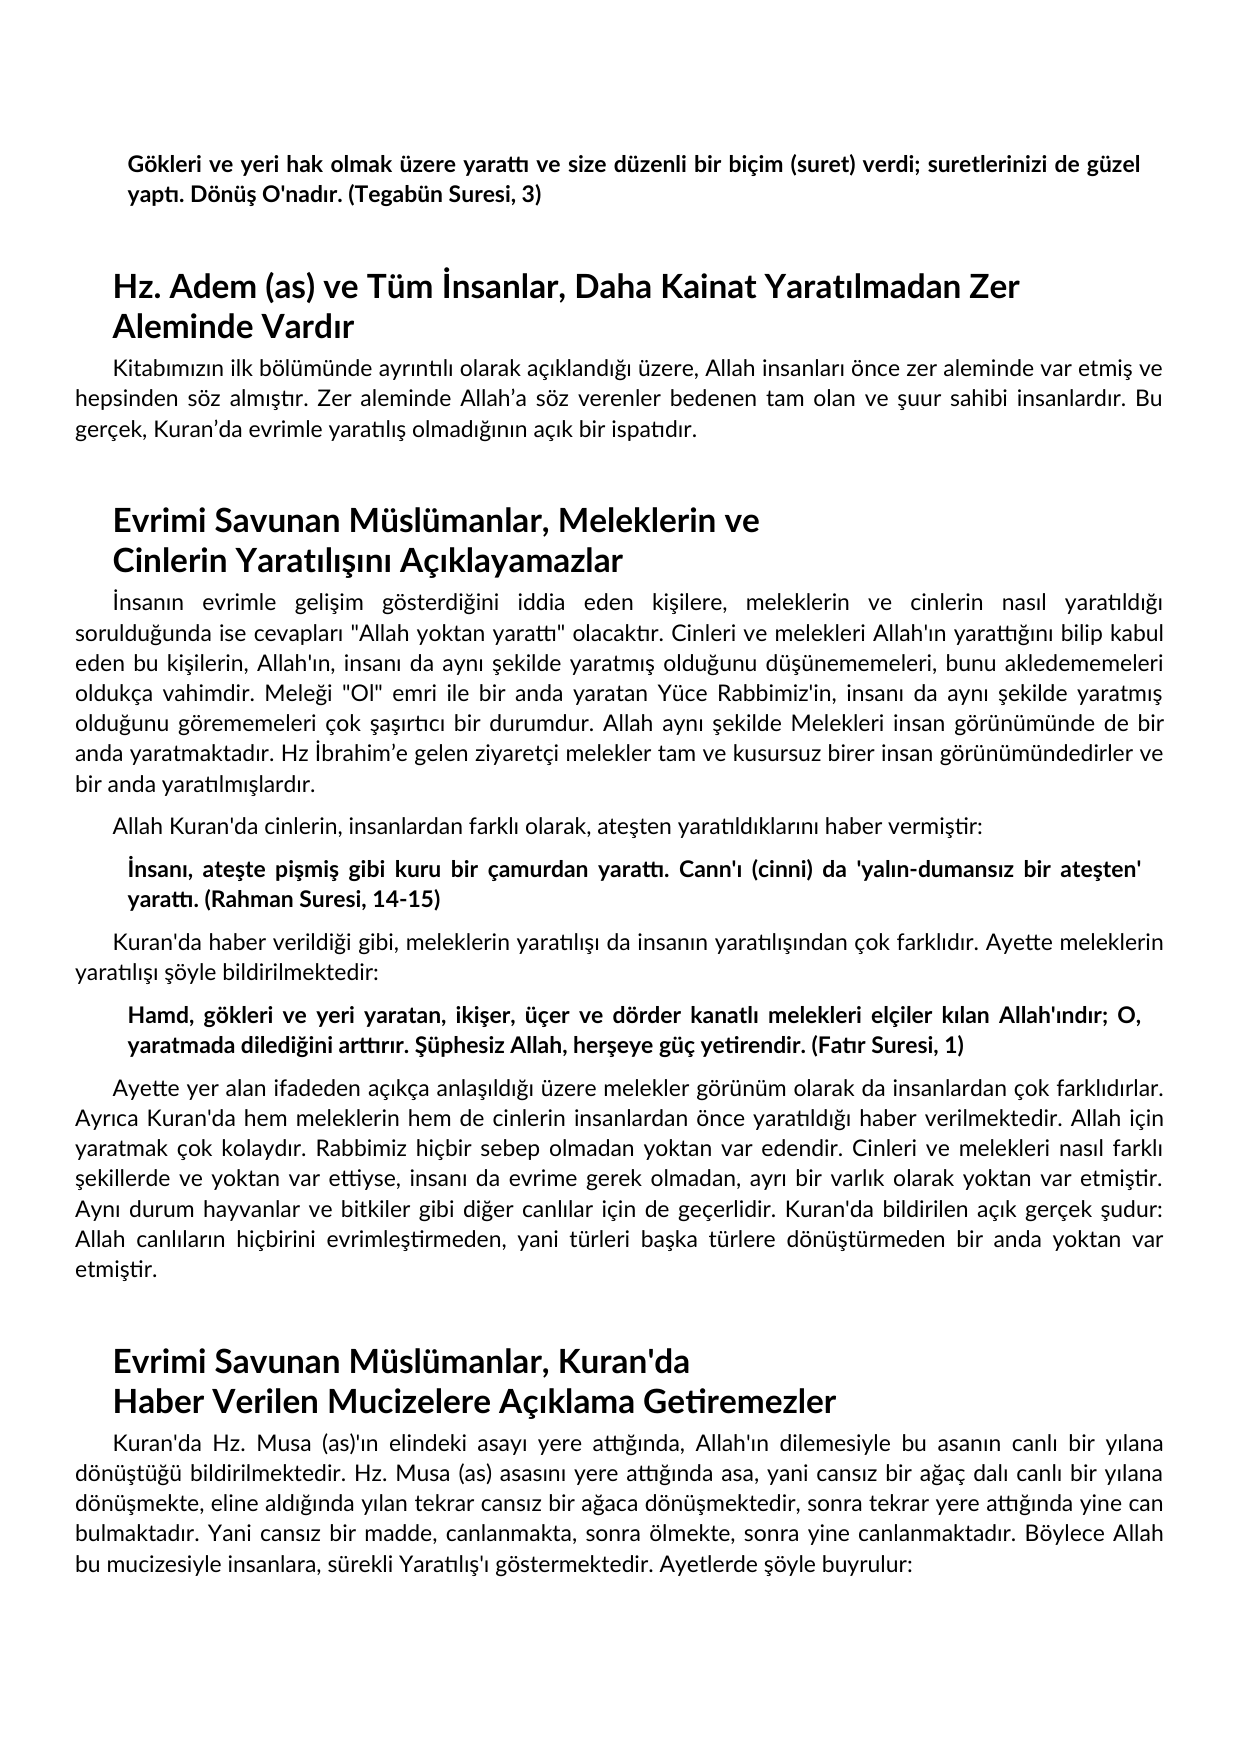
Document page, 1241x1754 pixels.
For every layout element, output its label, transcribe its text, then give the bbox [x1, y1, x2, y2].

subtitle Evrimi Savunan Müslümanlar, Meleklerin ve Cinlerin Yaratılışını Açıklayamazlar [112, 500, 1165, 580]
text İnsanın evrimle gelişim gösterdiğini iddia eden kişilere, meleklerin ve cinlerin nasıl yaratıldığı sorulduğunda ise cevapları "Allah yoktan yarattı" olacaktır. Cinleri ve melekleri Allah'ın yarattığını bilip kabul eden bu kişilerin, Allah'ın, insanı da aynı şekilde yaratmış olduğunu düşünememeleri, bunu akledememeleri oldukça vahimdir. Meleği "Ol" emri ile bir anda yaratan Yüce Rabbimiz'in, insanı da aynı şekilde yaratmış olduğunu görememeleri çok şaşırtıcı bir durumdur. Allah aynı şekilde Melekleri insan görünümünde de bir anda yaratmaktadır. Hz İbrahim’e gelen ziyaretçi melekler tam ve kusursuz birer insan görünümündedirler ve bir anda yaratılmışlardır. [75, 588, 1165, 797]
text Kuran'da Hz. Musa (as)'ın elindeki asayı yere attığında, Allah'ın dilemesiyle bu asanın canlı bir yılana dönüştüğü bildirilmektedir. Hz. Musa (as) asasını yere attığında asa, yani cansız bir ağaç dalı canlı bir yılana dönüşmekte, eline aldığında yılan tekrar cansız bir ağaca dönüşmektedir, sonra tekrar yere attığında yine can bulmaktadır. Yani cansız bir madde, canlanmakta, sonra ölmekte, sonra yine canlanmaktadır. Böylece Allah bu mucizesiyle insanlara, sürekli Yaratılış'ı göstermektedir. Ayetlerde şöyle buyrulur: [75, 1428, 1165, 1577]
text İnsanı, ateşte pişmiş gibi kuru bir çamurdan yarattı. Cann'ı (cinni) da 'yalın-dumansız bir ateşten' yarattı. (Rahman Suresi, 14-15) [127, 855, 1143, 912]
subtitle Evrimi Savunan Müslümanlar, Kuran'da Haber Verilen Mucizelere Açıklama Getiremezler [112, 1340, 1165, 1420]
text Gökleri ve yeri hak olmak üzere yarattı ve size düzenli bir biçim (suret) verdi; suretlerinizi de güzel yaptı. Dönüş O'nadır. (Tegabün Suresi, 3) [127, 150, 1143, 208]
text Kitabımızın ilk bölümünde ayrıntılı olarak açıklandığı üzere, Allah insanları önce zer aleminde var etmiş ve hepsinden söz almıştır. Zer aleminde Allah’a söz verenler bedenen tam olan ve şuur sahibi insanlardır. Bu gerçek, Kuran’da evrimle yaratılış olmadığının açık bir ispatıdır. [75, 354, 1165, 442]
subtitle Hz. Adem (as) ve Tüm İnsanlar, Daha Kainat Yaratılmadan Zer Aleminde Vardır [112, 266, 1165, 346]
text Kuran'da haber verildiği gibi, meleklerin yaratılışı da insanın yaratılışından çok farklıdır. Ayette meleklerin yaratılışı şöyle bildirilmektedir: [75, 928, 1165, 985]
text Ayette yer alan ifadeden açıkça anlaşıldığı üzere melekler görünüm olarak da insanlardan çok farklıdırlar. Ayrıca Kuran'da hem meleklerin hem de cinlerin insanlardan önce yaratıldığı haber verilmektedir. Allah için yaratmak çok kolaydır. Rabbimiz hiçbir sebep olmadan yoktan var edendir. Cinleri ve melekleri nasıl farklı şekillerde ve yoktan var ettiyse, insanı da evrime gerek olmadan, ayrı bir varlık olarak yoktan var etmiştir. Aynı durum hayvanlar ve bitkiler gibi diğer canlılar için de geçerlidir. Kuran'da bildirilen açık gerçek şudur: Allah canlıların hiçbirini evrimleştirmeden, yani türleri başka türlere dönüştürmeden bir anda yoktan var etmiştir. [75, 1073, 1165, 1282]
text Hamd, gökleri ve yeri yaratan, ikişer, üçer ve dörder kanatlı melekleri elçiler kılan Allah'ındır; O, yaratmada dilediğini arttırır. Şüphesiz Allah, herşeye güç yetirendir. (Fatır Suresi, 1) [127, 1001, 1143, 1058]
text Allah Kuran'da cinlerin, insanlardan farklı olarak, ateşten yaratıldıklarını haber vermiştir: [75, 812, 1165, 839]
